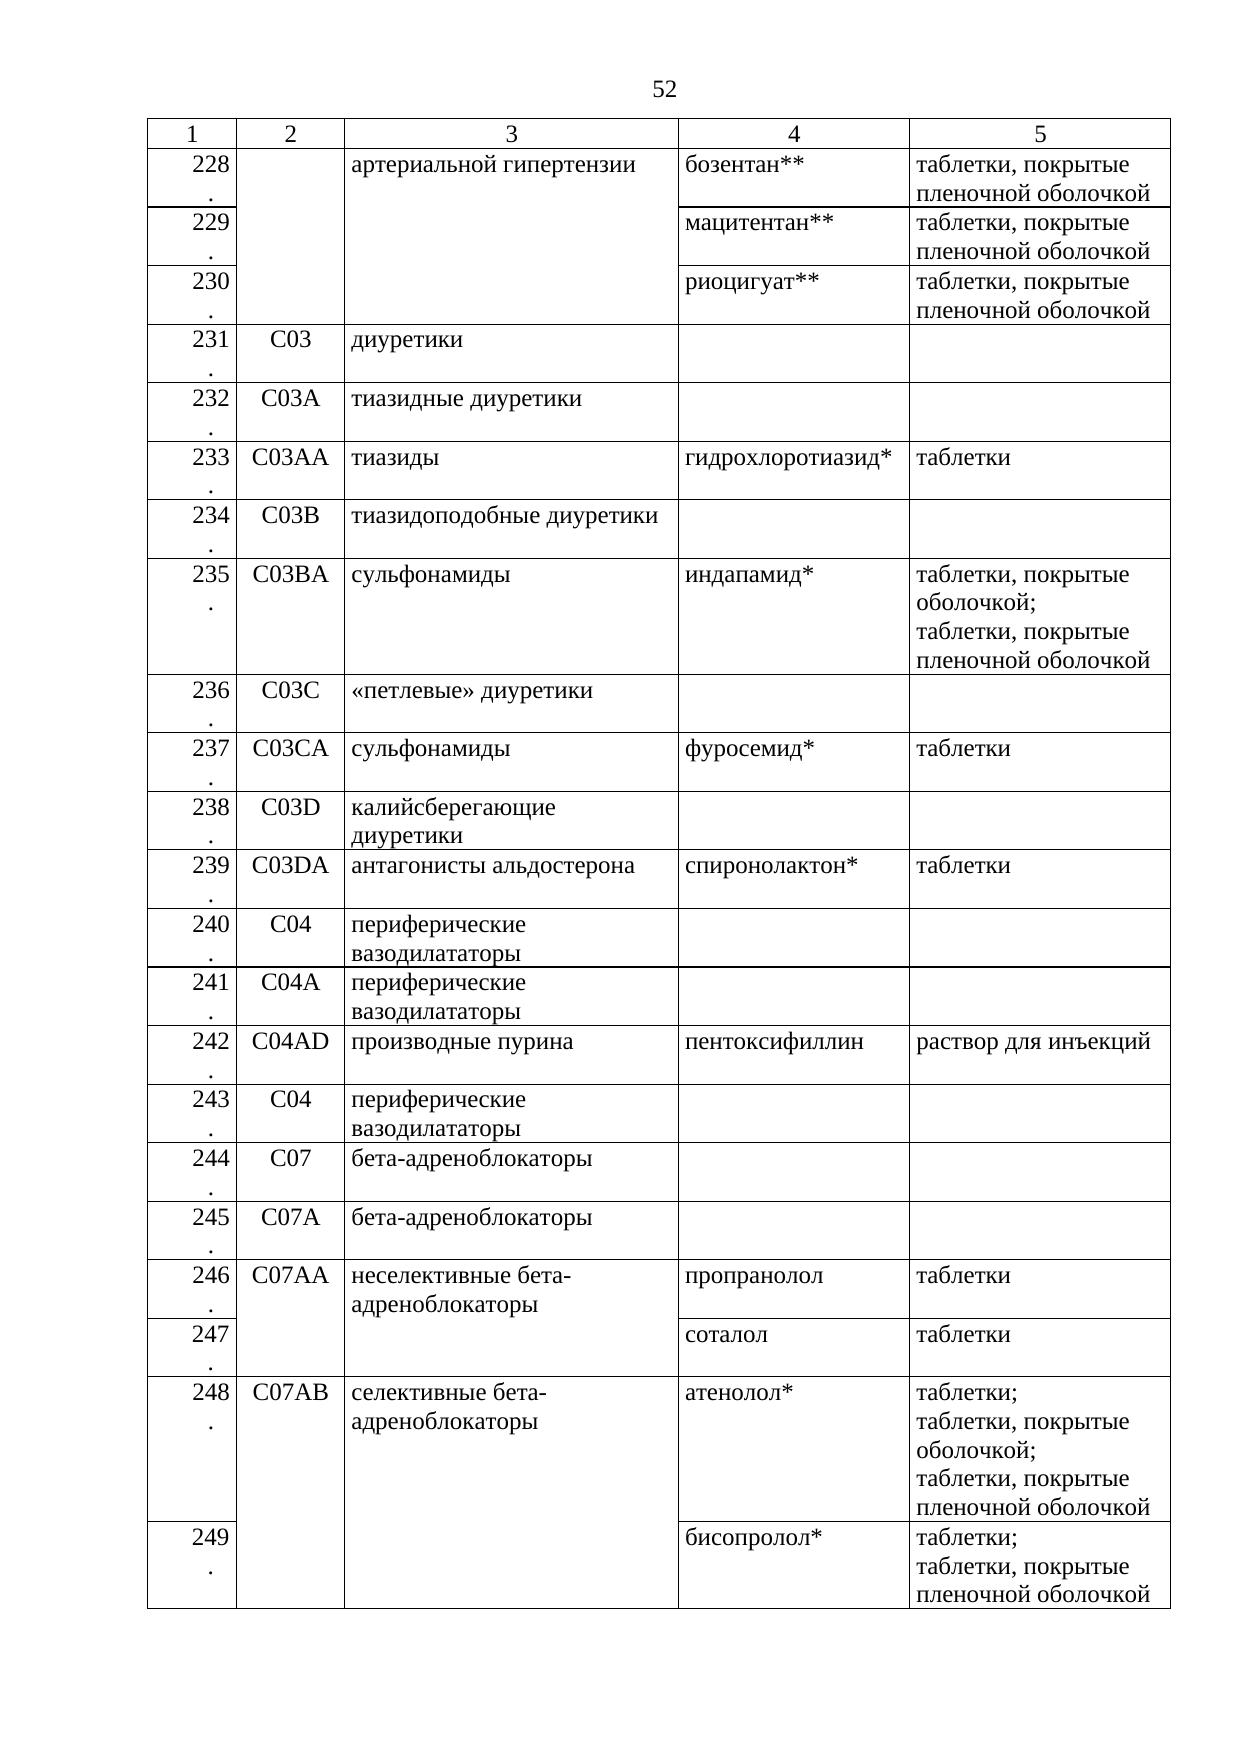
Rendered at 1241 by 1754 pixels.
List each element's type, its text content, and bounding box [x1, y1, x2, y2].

table_cell индапамид* [679, 559, 909, 674]
table_cell [910, 383, 1170, 441]
table_cell бета-адреноблокаторы [345, 1202, 678, 1259]
table_cell таблетки [910, 733, 1170, 791]
table_cell [148, 559, 236, 674]
table_cell фуросемид* [679, 733, 909, 791]
table_cell таблетки; таблетки, покрытые оболочкой; таблетки, покрытые пленочной оболочкой [910, 1377, 1170, 1521]
table_cell C07AA [237, 1260, 344, 1318]
table_cell [148, 1377, 236, 1521]
table_cell периферические вазодилататоры [345, 968, 678, 1025]
table_header 1 [148, 119, 236, 148]
table_cell тиазиды [345, 442, 678, 499]
table_cell бета-адреноблокаторы [345, 1143, 678, 1201]
table_cell [679, 792, 909, 849]
table_cell неселективные бета-адреноблокаторы [345, 1260, 678, 1376]
table_cell C07AB [237, 1377, 344, 1608]
table_cell таблетки, покрытые пленочной оболочкой [910, 208, 1170, 265]
table_cell C04A [237, 968, 344, 1025]
table_cell [148, 792, 236, 849]
table_cell [148, 149, 236, 206]
table_cell артериальной гипертензии [345, 149, 678, 323]
table_cell C07A [237, 1202, 344, 1259]
table_cell [910, 325, 1170, 382]
table_cell бозентан** [679, 149, 909, 206]
table_cell таблетки, покрытые пленочной оболочкой [910, 266, 1170, 323]
table_cell [679, 383, 909, 441]
table_cell [148, 850, 236, 908]
table_cell калийсберегающие диуретики [345, 792, 678, 849]
table_cell C07 [237, 1143, 344, 1201]
table_cell раствор для инъекций [910, 1026, 1170, 1083]
table_cell периферические вазодилататоры [345, 1085, 678, 1142]
table_cell [237, 1318, 344, 1376]
table_cell [910, 1143, 1170, 1201]
table_cell [148, 266, 236, 323]
table_cell таблетки [910, 1260, 1170, 1318]
table_cell [679, 909, 909, 966]
table_cell C03DA [237, 850, 344, 908]
table_cell производные пурина [345, 1026, 678, 1083]
table_cell пентоксифиллин [679, 1026, 909, 1083]
table_cell тиазидоподобные диуретики [345, 500, 678, 558]
table_cell таблетки [910, 442, 1170, 499]
table_cell [148, 909, 236, 966]
table_header 3 [345, 119, 678, 148]
table_cell [148, 325, 236, 382]
table_cell [679, 1143, 909, 1201]
table_cell C03C [237, 675, 344, 732]
table_cell атенолол* [679, 1377, 909, 1521]
table_cell спиронолактон* [679, 850, 909, 908]
table_cell таблетки, покрытые пленочной оболочкой [910, 149, 1170, 206]
table_cell [679, 968, 909, 1025]
table_cell [910, 500, 1170, 558]
table_cell [910, 792, 1170, 849]
table_cell таблетки [910, 1319, 1170, 1376]
table_cell [148, 1202, 236, 1259]
table_header 2 [237, 119, 344, 148]
table_cell [148, 500, 236, 558]
table_cell [148, 733, 236, 791]
table_cell [148, 1143, 236, 1201]
table_cell тиазидные диуретики [345, 383, 678, 441]
table_cell периферические вазодилататоры [345, 909, 678, 966]
table_cell [679, 325, 909, 382]
table_cell [910, 1085, 1170, 1142]
table_cell [148, 968, 236, 1025]
table_cell [679, 675, 909, 732]
table_cell гидрохлоротиазид* [679, 442, 909, 499]
table_cell C03CA [237, 733, 344, 791]
table_cell [148, 1319, 236, 1376]
table_cell мацитентан** [679, 208, 909, 265]
table_cell [148, 383, 236, 441]
table_cell [148, 675, 236, 732]
table_cell диуретики [345, 325, 678, 382]
table_cell «петлевые» диуретики [345, 675, 678, 732]
table_cell C03D [237, 792, 344, 849]
table_cell [910, 968, 1170, 1025]
table_cell C03 [237, 325, 344, 382]
table_cell [148, 1260, 236, 1318]
table_cell C04 [237, 1085, 344, 1142]
table_cell бисопролол* [679, 1522, 909, 1608]
table_cell C03BA [237, 559, 344, 674]
table_cell [148, 1085, 236, 1142]
table_cell таблетки; таблетки, покрытые пленочной оболочкой [910, 1522, 1170, 1608]
table_cell таблетки, покрытые оболочкой; таблетки, покрытые пленочной оболочкой [910, 559, 1170, 674]
table_cell C03AA [237, 442, 344, 499]
table_cell сульфонамиды [345, 733, 678, 791]
table_cell [148, 442, 236, 499]
table_cell [148, 1522, 236, 1608]
table_cell [679, 1202, 909, 1259]
table_cell антагонисты альдостерона [345, 850, 678, 908]
table_cell [910, 1202, 1170, 1259]
table_cell соталол [679, 1319, 909, 1376]
table_cell селективные бета-адреноблокаторы [345, 1377, 678, 1608]
table_cell пропранолол [679, 1260, 909, 1318]
table_cell таблетки [910, 850, 1170, 908]
table_cell [679, 500, 909, 558]
table_cell [237, 149, 344, 323]
table_cell [910, 909, 1170, 966]
table_cell сульфонамиды [345, 559, 678, 674]
table_header 4 [679, 119, 909, 148]
table_cell [910, 675, 1170, 732]
table_cell [679, 1085, 909, 1142]
table_cell [148, 208, 236, 265]
table_cell [148, 1026, 236, 1083]
table_cell C03B [237, 500, 344, 558]
table_cell C03A [237, 383, 344, 441]
table_cell риоцигуат** [679, 266, 909, 323]
table_cell C04AD [237, 1026, 344, 1083]
table_header 5 [910, 119, 1170, 148]
table_cell C04 [237, 909, 344, 966]
